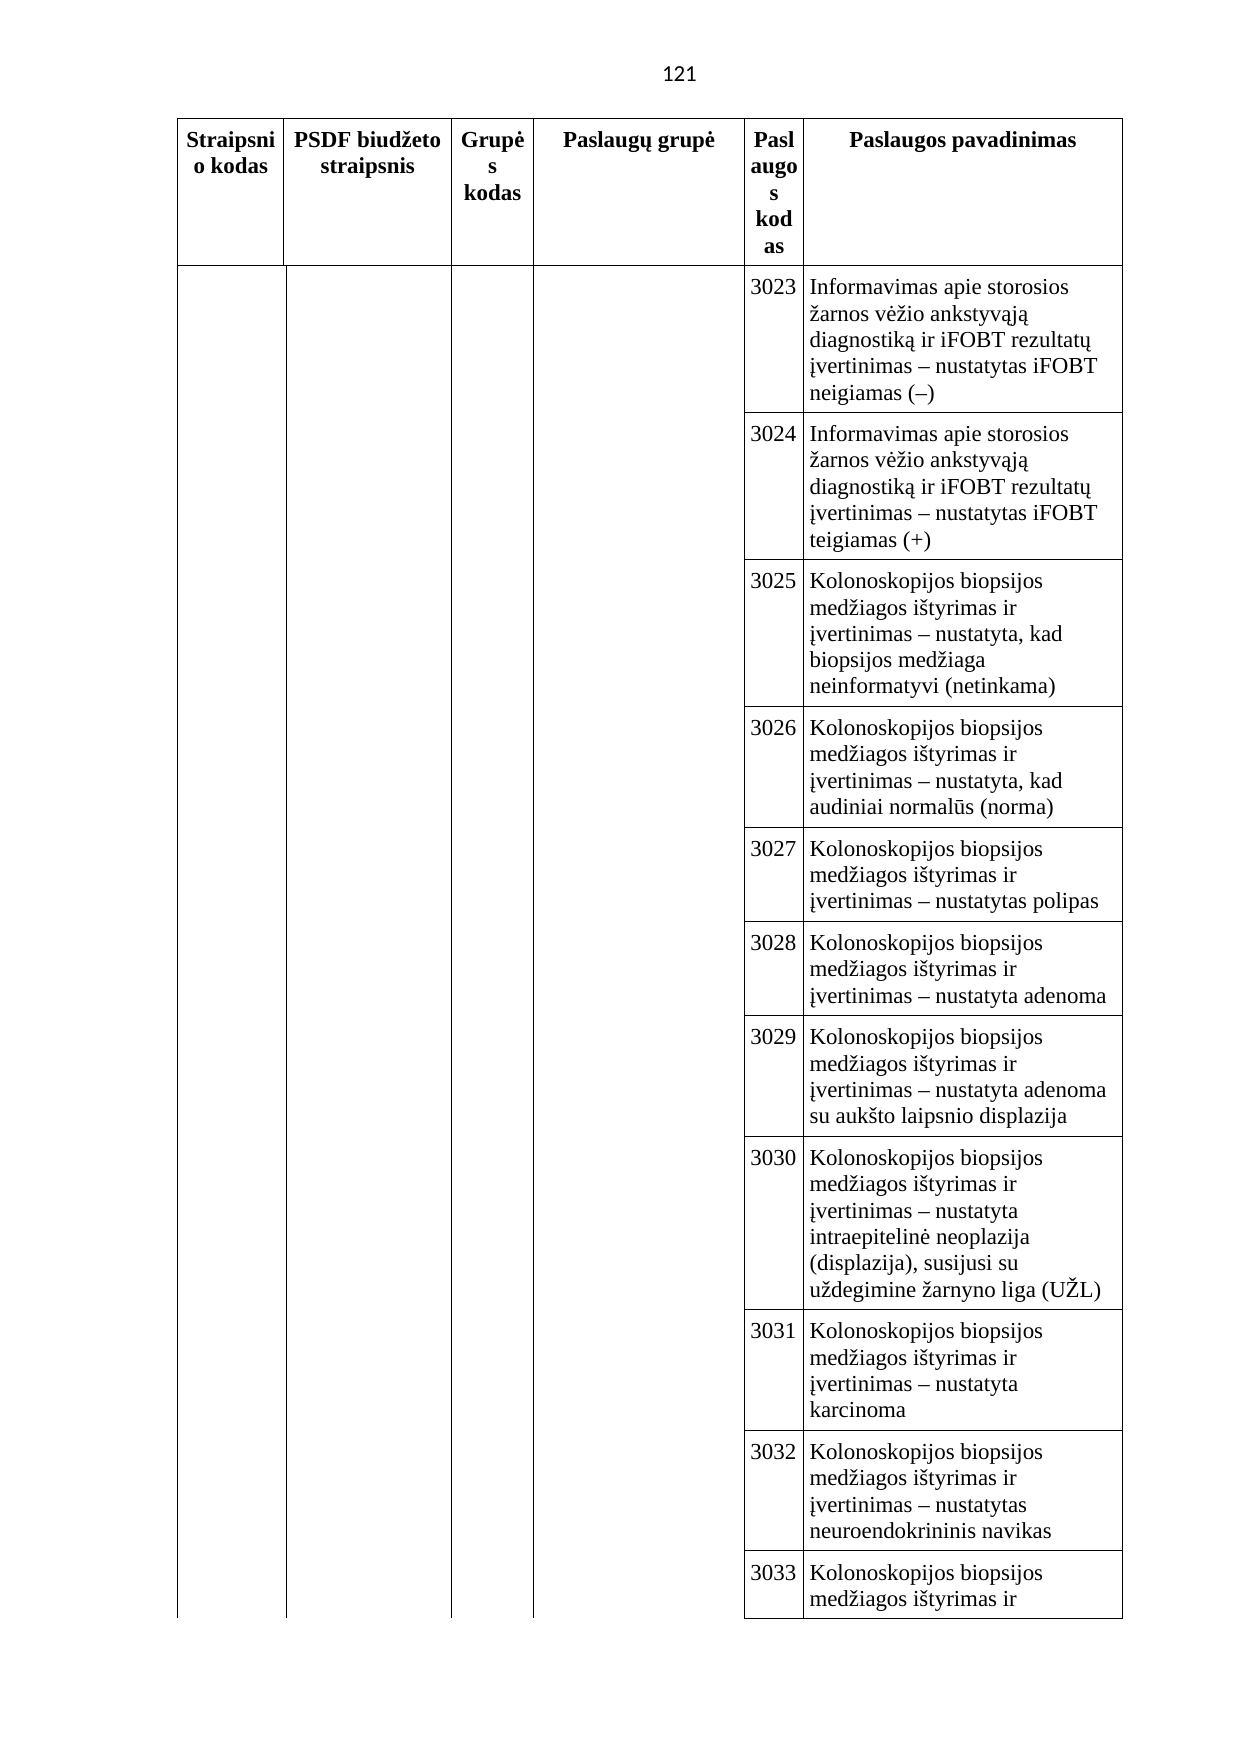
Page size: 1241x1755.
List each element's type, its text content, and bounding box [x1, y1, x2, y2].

table_cell [534, 1015, 744, 1136]
table_cell [452, 1430, 533, 1550]
table_cell [452, 921, 533, 1015]
table_cell [534, 1550, 744, 1618]
table_cell [452, 1136, 533, 1309]
table_cell [287, 1430, 451, 1550]
table_header PSDF biudžeto straipsnis [284, 119, 451, 265]
table_cell [178, 559, 286, 706]
table_cell 3026 [745, 707, 803, 827]
table_cell [534, 559, 744, 706]
table_cell [287, 412, 451, 559]
table_cell [452, 706, 533, 827]
table_cell Kolonoskopijos biopsijos medžiagos ištyrimas ir įvertinimas – nustatytas polipas [804, 828, 1122, 921]
table_cell Kolonoskopijos biopsijos medžiagos ištyrimas ir įvertinimas – nustatytas neuroendokrininis navikas [804, 1431, 1122, 1550]
table_cell [452, 1550, 533, 1618]
table_cell [452, 266, 533, 412]
table_cell [534, 921, 744, 1015]
table_cell [287, 1309, 451, 1430]
table_cell [534, 266, 744, 412]
table_cell 3032 [745, 1431, 803, 1550]
table_cell [178, 1015, 286, 1136]
table_cell Kolonoskopijos biopsijos medžiagos ištyrimas ir [804, 1551, 1122, 1618]
table_cell [452, 559, 533, 706]
table_cell 3031 [745, 1310, 803, 1430]
table_cell Kolonoskopijos biopsijos medžiagos ištyrimas ir įvertinimas – nustatyta, kad biopsijos medžiaga neinformatyvi (netinkama) [804, 560, 1122, 706]
table_cell [178, 1136, 286, 1309]
table_cell 3033 [745, 1551, 803, 1618]
table_cell 3028 [745, 922, 803, 1015]
table_header Paslaugos pavadinimas [804, 119, 1122, 265]
table_cell [287, 827, 451, 921]
table_cell [534, 1430, 744, 1550]
table_cell 3029 [745, 1016, 803, 1136]
table_cell [287, 266, 451, 412]
table_cell [287, 1015, 451, 1136]
table_cell [178, 706, 286, 827]
table_cell [287, 1136, 451, 1309]
table_cell [287, 559, 451, 706]
table_cell [287, 1550, 451, 1618]
table_cell [178, 1550, 286, 1618]
table_cell Kolonoskopijos biopsijos medžiagos ištyrimas ir įvertinimas – nustatyta adenoma [804, 922, 1122, 1015]
table_cell [178, 827, 286, 921]
table_cell [452, 1309, 533, 1430]
table_cell Kolonoskopijos biopsijos medžiagos ištyrimas ir įvertinimas – nustatyta, kad audiniai normalūs (norma) [804, 707, 1122, 827]
table_cell [534, 412, 744, 559]
table_cell 3027 [745, 828, 803, 921]
table_cell [178, 266, 286, 412]
table_cell [534, 706, 744, 827]
table_cell Kolonoskopijos biopsijos medžiagos ištyrimas ir įvertinimas – nustatyta intraepitelinė neoplazija (displazija), susijusi su uždegimine žarnyno liga (UŽL) [804, 1137, 1122, 1309]
table_cell 3024 [745, 413, 803, 559]
table_cell [452, 1015, 533, 1136]
table_cell 3030 [745, 1137, 803, 1309]
table_cell [178, 412, 286, 559]
table_cell Informavimas apie storosios žarnos vėžio ankstyvąją diagnostiką ir iFOBT rezultatų įvertinimas – nustatytas iFOBT teigiamas (+) [804, 413, 1122, 559]
table_cell 3025 [745, 560, 803, 706]
table_cell [534, 1309, 744, 1430]
table_cell Kolonoskopijos biopsijos medžiagos ištyrimas ir įvertinimas – nustatyta adenoma su aukšto laipsnio displazija [804, 1016, 1122, 1136]
table_cell [534, 827, 744, 921]
table_cell [178, 1309, 286, 1430]
table_cell [452, 412, 533, 559]
table_header Paslaugų grupė [534, 119, 744, 265]
table_cell [534, 1136, 744, 1309]
table_cell [452, 827, 533, 921]
table_cell [287, 706, 451, 827]
table_cell Informavimas apie storosios žarnos vėžio ankstyvąją diagnostiką ir iFOBT rezultatų įvertinimas – nustatytas iFOBT neigiamas (–) [804, 266, 1122, 412]
table_cell [287, 921, 451, 1015]
table_header Straipsnio kodas [178, 119, 283, 265]
table_cell [178, 921, 286, 1015]
table_header Paslaugos kodas [745, 119, 803, 265]
table_cell 3023 [745, 266, 803, 412]
table_cell Kolonoskopijos biopsijos medžiagos ištyrimas ir įvertinimas – nustatyta karcinoma [804, 1310, 1122, 1430]
table_header Grupės kodas [452, 119, 533, 265]
table_cell [178, 1430, 286, 1550]
